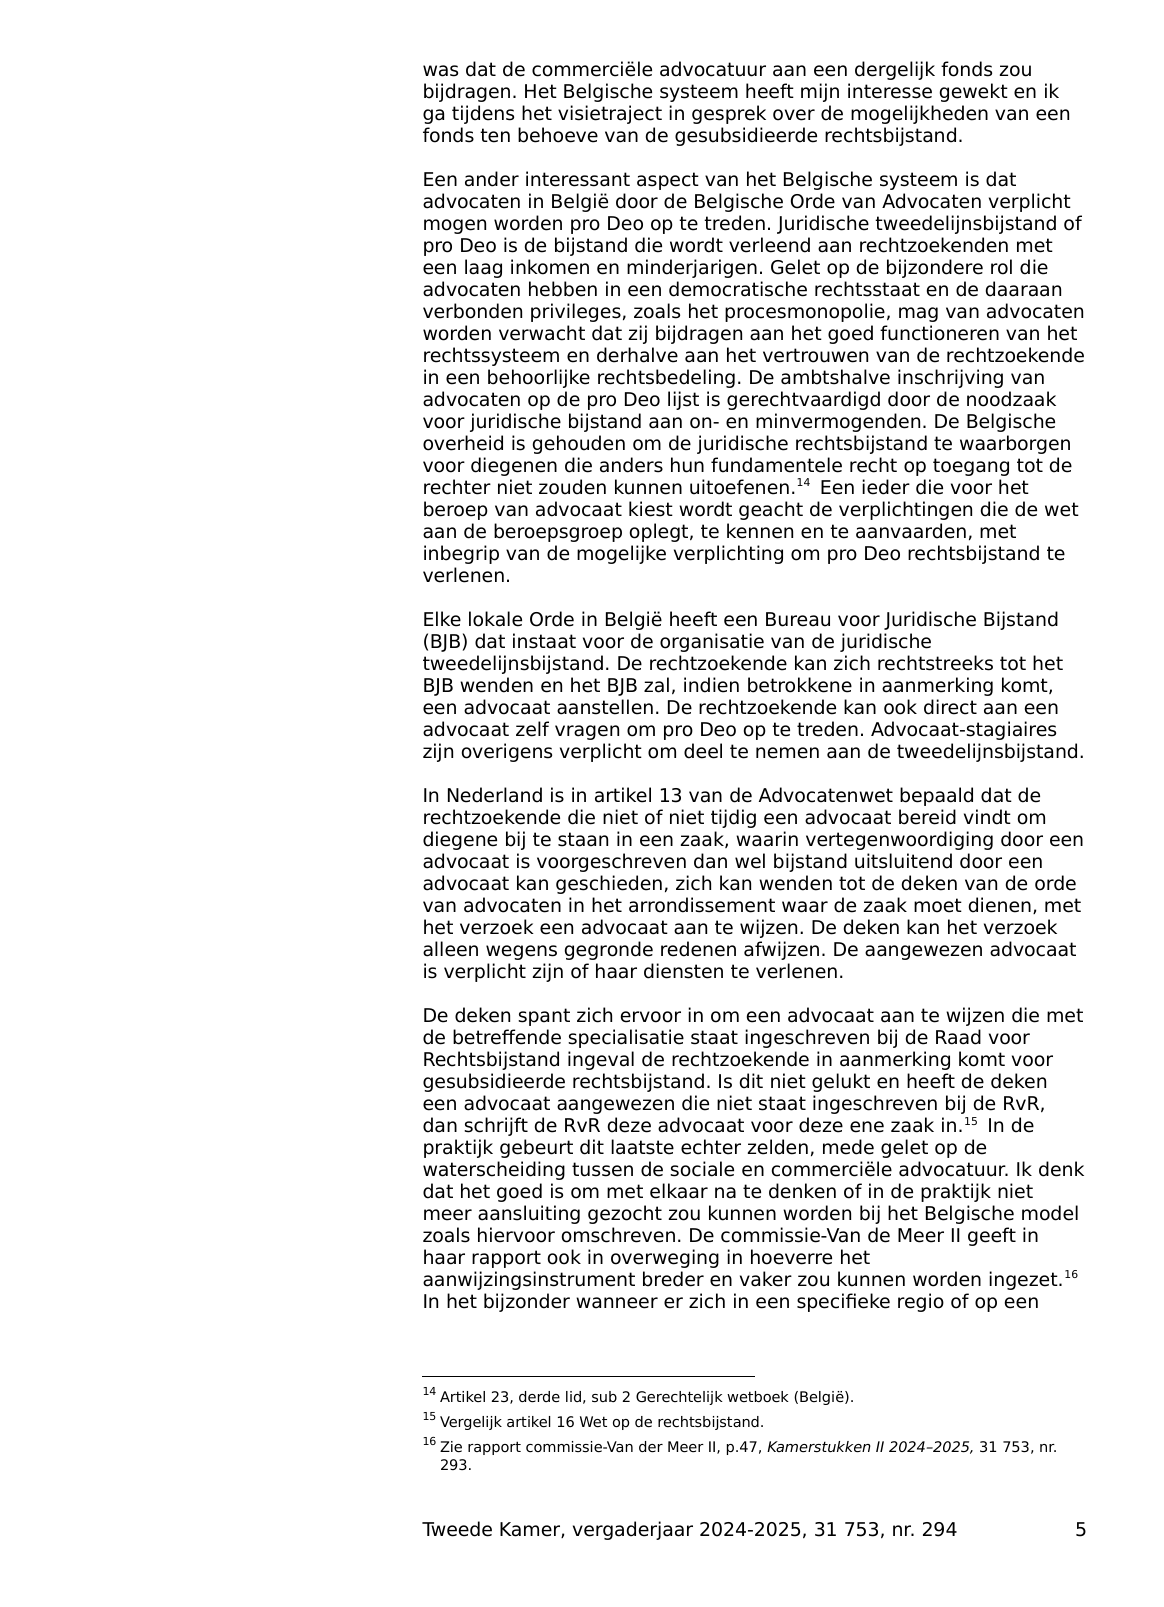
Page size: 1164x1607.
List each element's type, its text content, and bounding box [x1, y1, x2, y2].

text was dat de commerciële advocatuur aan een dergelijk fonds zou bijdragen. Het Belgische systeem heeft mijn interesse gewekt en ik ga tijdens het visietraject in gesprek over de mogelijkheden van een fonds ten behoeve van de gesubsidieerde rechtsbijstand. [422, 59, 1087, 147]
text Zie rapport commissie-Van der Meer II, p.47, Kamerstukken II 2024–2025, 31 753, nr. 293. [422, 1435, 1087, 1474]
text In Nederland is in artikel 13 van de Advocatenwet bepaald dat de rechtzoekende die niet of niet tijdig een advocaat bereid vindt om diegene bij te staan in een zaak, waarin vertegenwoordiging door een advocaat is voorgeschreven dan wel bijstand uitsluitend door een advocaat kan geschieden, zich kan wenden tot de deken van de orde van advocaten in het arrondissement waar de zaak moet dienen, met het verzoek een advocaat aan te wijzen. De deken kan het verzoek alleen wegens gegronde redenen afwijzen. De aangewezen advocaat is verplicht zijn of haar diensten te verlenen. [422, 785, 1087, 983]
text De deken spant zich ervoor in om een advocaat aan te wijzen die met de betreffende specialisatie staat ingeschreven bij de Raad voor Rechtsbijstand ingeval de rechtzoekende in aanmerking komt voor gesubsidieerde rechtsbijstand. Is dit niet gelukt en heeft de deken een advocaat aangewezen die niet staat ingeschreven bij de RvR, dan schrijft de RvR deze advocaat voor deze ene zaak in. In de praktijk gebeurt dit laatste echter zelden, mede gelet op de waterscheiding tussen de sociale en commerciële advocatuur. Ik denk dat het goed is om met elkaar na te denken of in de praktijk niet meer aansluiting gezocht zou kunnen worden bij het Belgische model zoals hiervoor omschreven. De commissie-Van de Meer II geeft in haar rapport ook in overweging in hoeverre het aanwijzingsinstrument breder en vaker zou kunnen worden ingezet. In het bijzonder wanneer er zich in een specifieke regio of op een [422, 1005, 1087, 1313]
text Artikel 23, derde lid, sub 2 Gerechtelijk wetboek (België). [422, 1385, 1087, 1407]
text Een ander interessant aspect van het Belgische systeem is dat advocaten in België door de Belgische Orde van Advocaten verplicht mogen worden pro Deo op te treden. Juridische tweedelijnsbijstand of pro Deo is de bijstand die wordt verleend aan rechtzoekenden met een laag inkomen en minderjarigen. Gelet op de bijzondere rol die advocaten hebben in een democratische rechtsstaat en de daaraan verbonden privileges, zoals het procesmonopolie, mag van advocaten worden verwacht dat zij bijdragen aan het goed functioneren van het rechtssysteem en derhalve aan het vertrouwen van de rechtzoekende in een behoorlijke rechtsbedeling. De ambtshalve inschrijving van advocaten op de pro Deo lijst is gerechtvaardigd door de noodzaak voor juridische bijstand aan on- en minvermogenden. De Belgische overheid is gehouden om de juridische rechtsbijstand te waarborgen voor diegenen die anders hun fundamentele recht op toegang tot de rechter niet zouden kunnen uitoefenen. Een ieder die voor het beroep van advocaat kiest wordt geacht de verplichtingen die de wet aan de beroepsgroep oplegt, te kennen en te aanvaarden, met inbegrip van de mogelijke verplichting om pro Deo rechtsbijstand te verlenen. [422, 169, 1087, 587]
text Vergelijk artikel 16 Wet op de rechtsbijstand. [422, 1410, 1087, 1432]
text Elke lokale Orde in België heeft een Bureau voor Juridische Bijstand (BJB) dat instaat voor de organisatie van de juridische tweedelijnsbijstand. De rechtzoekende kan zich rechtstreeks tot het BJB wenden en het BJB zal, indien betrokkene in aanmerking komt, een advocaat aanstellen. De rechtzoekende kan ook direct aan een advocaat zelf vragen om pro Deo op te treden. Advocaat-stagiaires zijn overigens verplicht om deel te nemen aan de tweedelijnsbijstand. [422, 609, 1087, 763]
